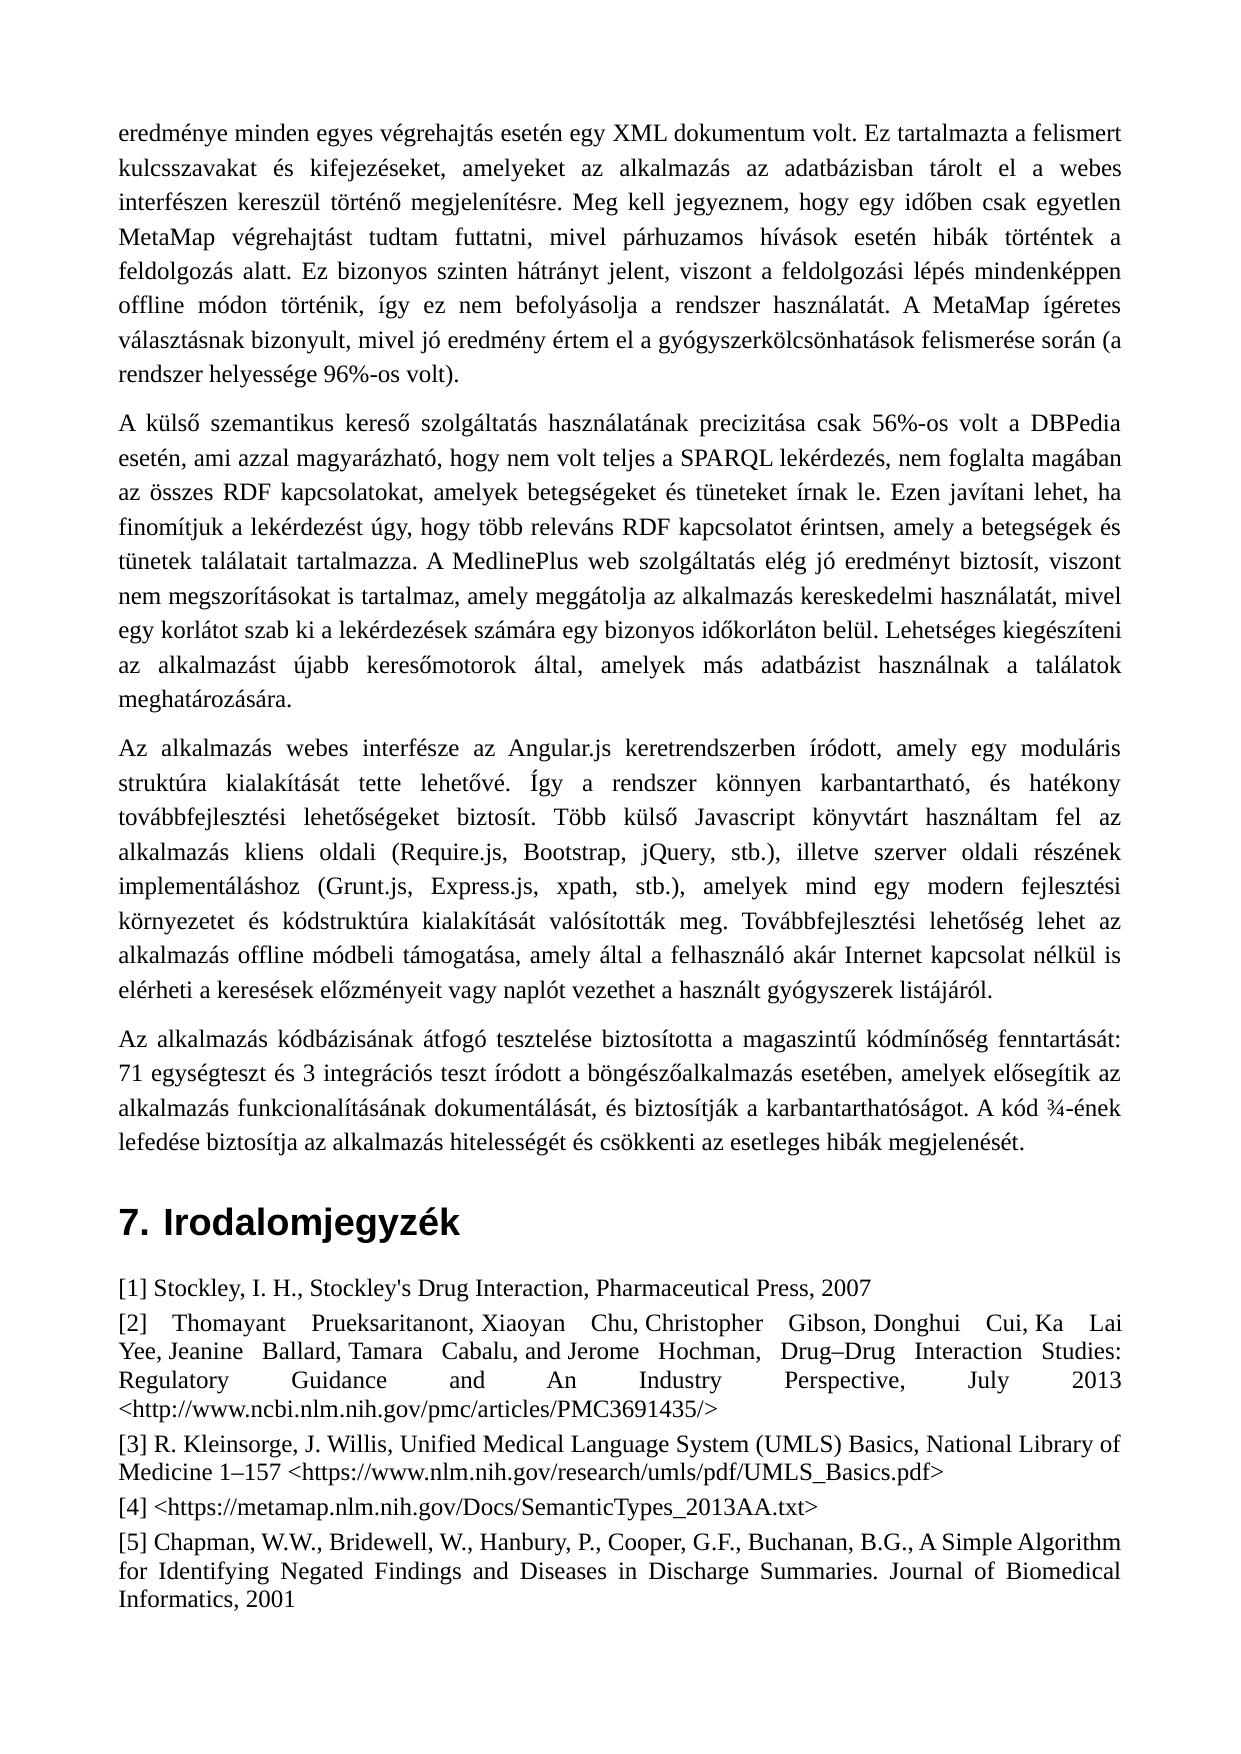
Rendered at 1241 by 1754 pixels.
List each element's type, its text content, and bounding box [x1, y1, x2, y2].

text [2] Thomayant Prueksaritanont, Xiaoyan Chu, Christopher Gibson, Donghui Cui, Ka Lai Yee, Jeanine Ballard, Tamara Cabalu, and Jerome Hochman, Drug–Drug Interaction Studies: Regulatory Guidance and An Industry Perspective, July 2013 <http://www.ncbi.nlm.nih.gov/pmc/articles/PMC3691435/> [118, 1308, 1122, 1423]
text eredménye minden egyes végrehajtás esetén egy XML dokumentum volt. Ez tartalmazta a felismert kulcsszavakat és kifejezéseket, amelyeket az alkalmazás az adatbázisban tárolt el a webes interfészen kereszül történő megjelenítésre. Meg kell jegyeznem, hogy egy időben csak egyetlen MetaMap végrehajtást tudtam futtatni, mivel párhuzamos hívások esetén hibák történtek a feldolgozás alatt. Ez bizonyos szinten hátrányt jelent, viszont a feldolgozási lépés mindenképpen offline módon történik, így ez nem befolyásolja a rendszer használatát. A MetaMap ígéretes választásnak bizonyult, mivel jó eredmény értem el a gyógyszerkölcsönhatások felismerése során (a rendszer helyessége 96%-os volt). [118, 118, 1122, 388]
text [4] <https://metamap.nlm.nih.gov/Docs/SemanticTypes_2013AA.txt> [118, 1492, 1122, 1521]
text Az alkalmazás webes interfésze az Angular.js keretrendszerben íródott, amely egy moduláris struktúra kialakítását tette lehetővé. Így a rendszer könnyen karbantartható, és hatékony továbbfejlesztési lehetőségeket biztosít. Több külső Javascript könyvtárt használtam fel az alkalmazás kliens oldali (Require.js, Bootstrap, jQuery, stb.), illetve szerver oldali részének implementáláshoz (Grunt.js, Express.js, xpath, stb.), amelyek mind egy modern fejlesztési környezetet és kódstruktúra kialakítását valósították meg. Továbbfejlesztési lehetőség lehet az alkalmazás offline módbeli támogatása, amely által a felhasználó akár Internet kapcsolat nélkül is elérheti a keresések előzményeit vagy naplót vezethet a használt gyógyszerek listájáról. [118, 733, 1122, 1003]
subtitle Irodalomjegyzék [118, 1199, 1122, 1243]
text [1] Stockley, I. H., Stockley's Drug Interaction, Pharmaceutical Press, 2007 [118, 1273, 1122, 1302]
text [5] Chapman, W.W., Bridewell, W., Hanbury, P., Cooper, G.F., Buchanan, B.G., A Simple Algorithm for Identifying Negated Findings and Diseases in Discharge Summaries. Journal of Biomedical Informatics, 2001 [118, 1527, 1122, 1613]
text [3] R. Kleinsorge, J. Willis, Unified Medical Language System (UMLS) Basics, National Library of Medicine 1–157 <https://www.nlm.nih.gov/research/umls/pdf/UMLS_Basics.pdf> [118, 1429, 1122, 1486]
text A külső szemantikus kereső szolgáltatás használatának precizitása csak 56%-os volt a DBPedia esetén, ami azzal magyarázható, hogy nem volt teljes a SPARQL lekérdezés, nem foglalta magában az összes RDF kapcsolatokat, amelyek betegségeket és tüneteket írnak le. Ezen javítani lehet, ha finomítjuk a lekérdezést úgy, hogy több releváns RDF kapcsolatot érintsen, amely a betegségek és tünetek találatait tartalmazza. A MedlinePlus web szolgáltatás elég jó eredményt biztosít, viszont nem megszorításokat is tartalmaz, amely meggátolja az alkalmazás kereskedelmi használatát, mivel egy korlátot szab ki a lekérdezések számára egy bizonyos időkorláton belül. Lehetséges kiegészíteni az alkalmazást újabb keresőmotorok által, amelyek más adatbázist használnak a találatok meghatározására. [118, 408, 1122, 713]
text Az alkalmazás kódbázisának átfogó tesztelése biztosította a magaszintű kódmínőség fenntartását: 71 egységteszt és 3 integrációs teszt íródott a böngészőalkalmazás esetében, amelyek elősegítik az alkalmazás funkcionalításának dokumentálását, és biztosítják a karbantarthatóságot. A kód ¾-ének lefedése biztosítja az alkalmazás hitelességét és csökkenti az esetleges hibák megjelenését. [118, 1024, 1122, 1156]
